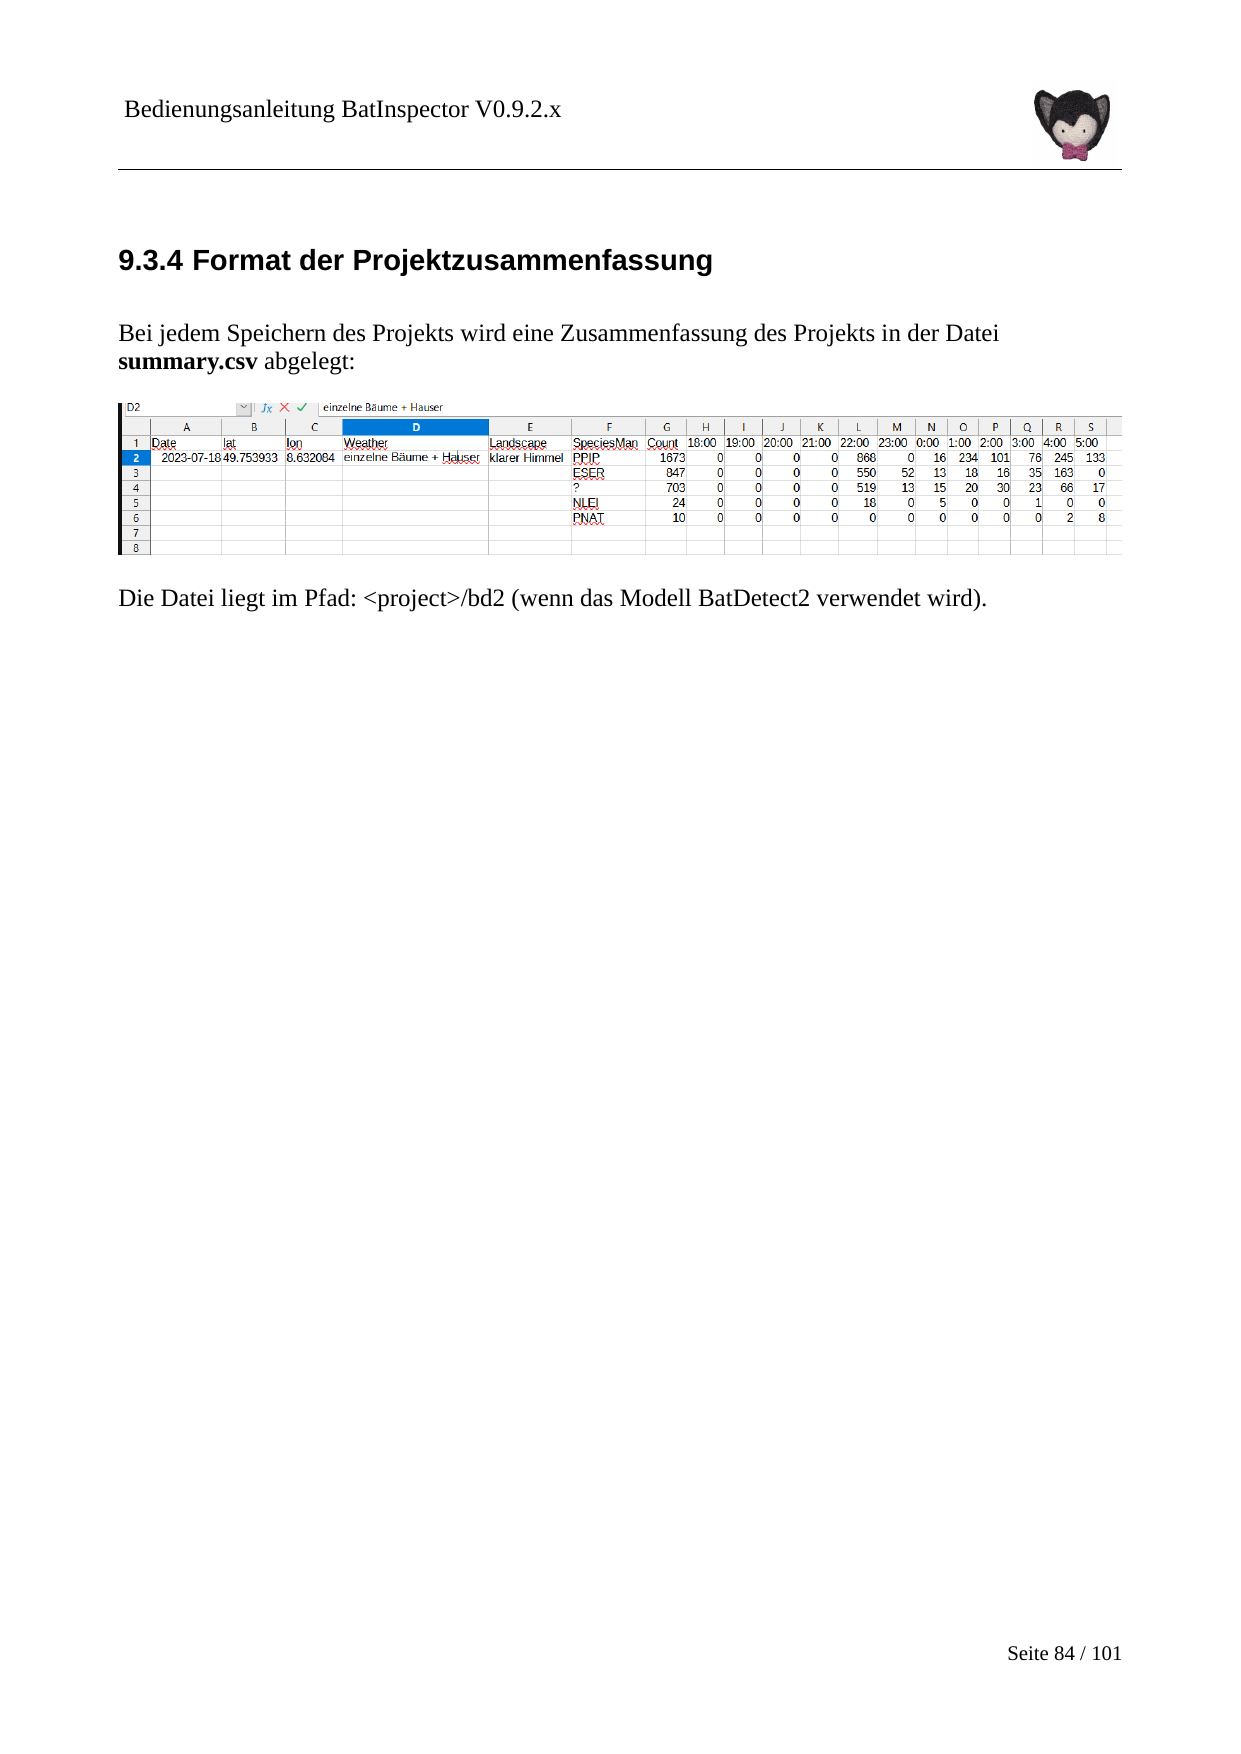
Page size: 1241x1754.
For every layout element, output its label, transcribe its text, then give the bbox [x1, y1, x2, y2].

text Bei jedem Speichern des Projekts wird eine Zusammenfassung des Projekts in der Datei summary.csv abgelegt: [118, 318, 1122, 375]
picture [1030, 80, 1119, 169]
picture [118, 403, 1123, 555]
text Die Datei liegt im Pfad: <project>/bd2 (wenn das Modell BatDetect2 verwendet wird). [118, 583, 1122, 612]
subtitle Format der Projektzusammenfassung [118, 243, 1122, 276]
